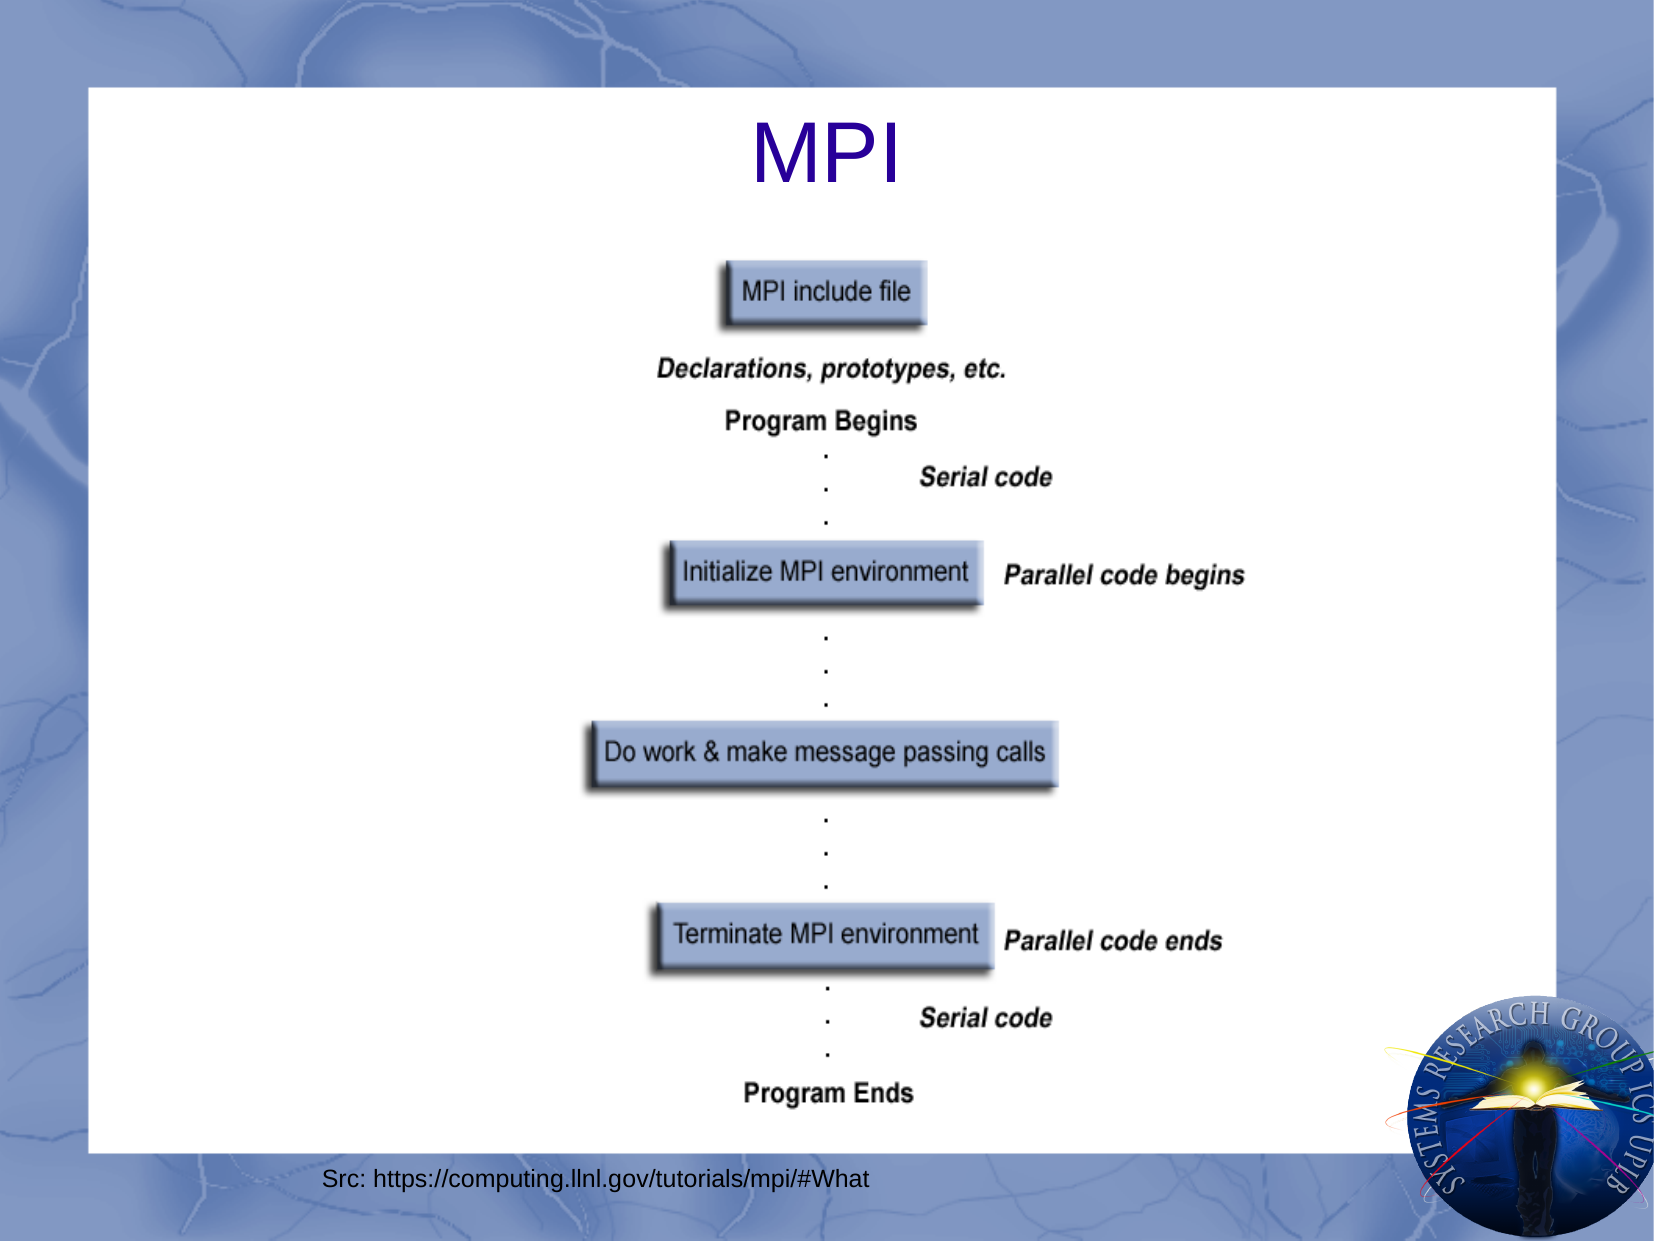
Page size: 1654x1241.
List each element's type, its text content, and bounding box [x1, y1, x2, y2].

title MPI [82, 49, 1571, 257]
picture [0, 0, 1654, 1241]
text_box Src: https://computing.llnl.gov/tutorials/mpi/#What [307, 1157, 1205, 1201]
